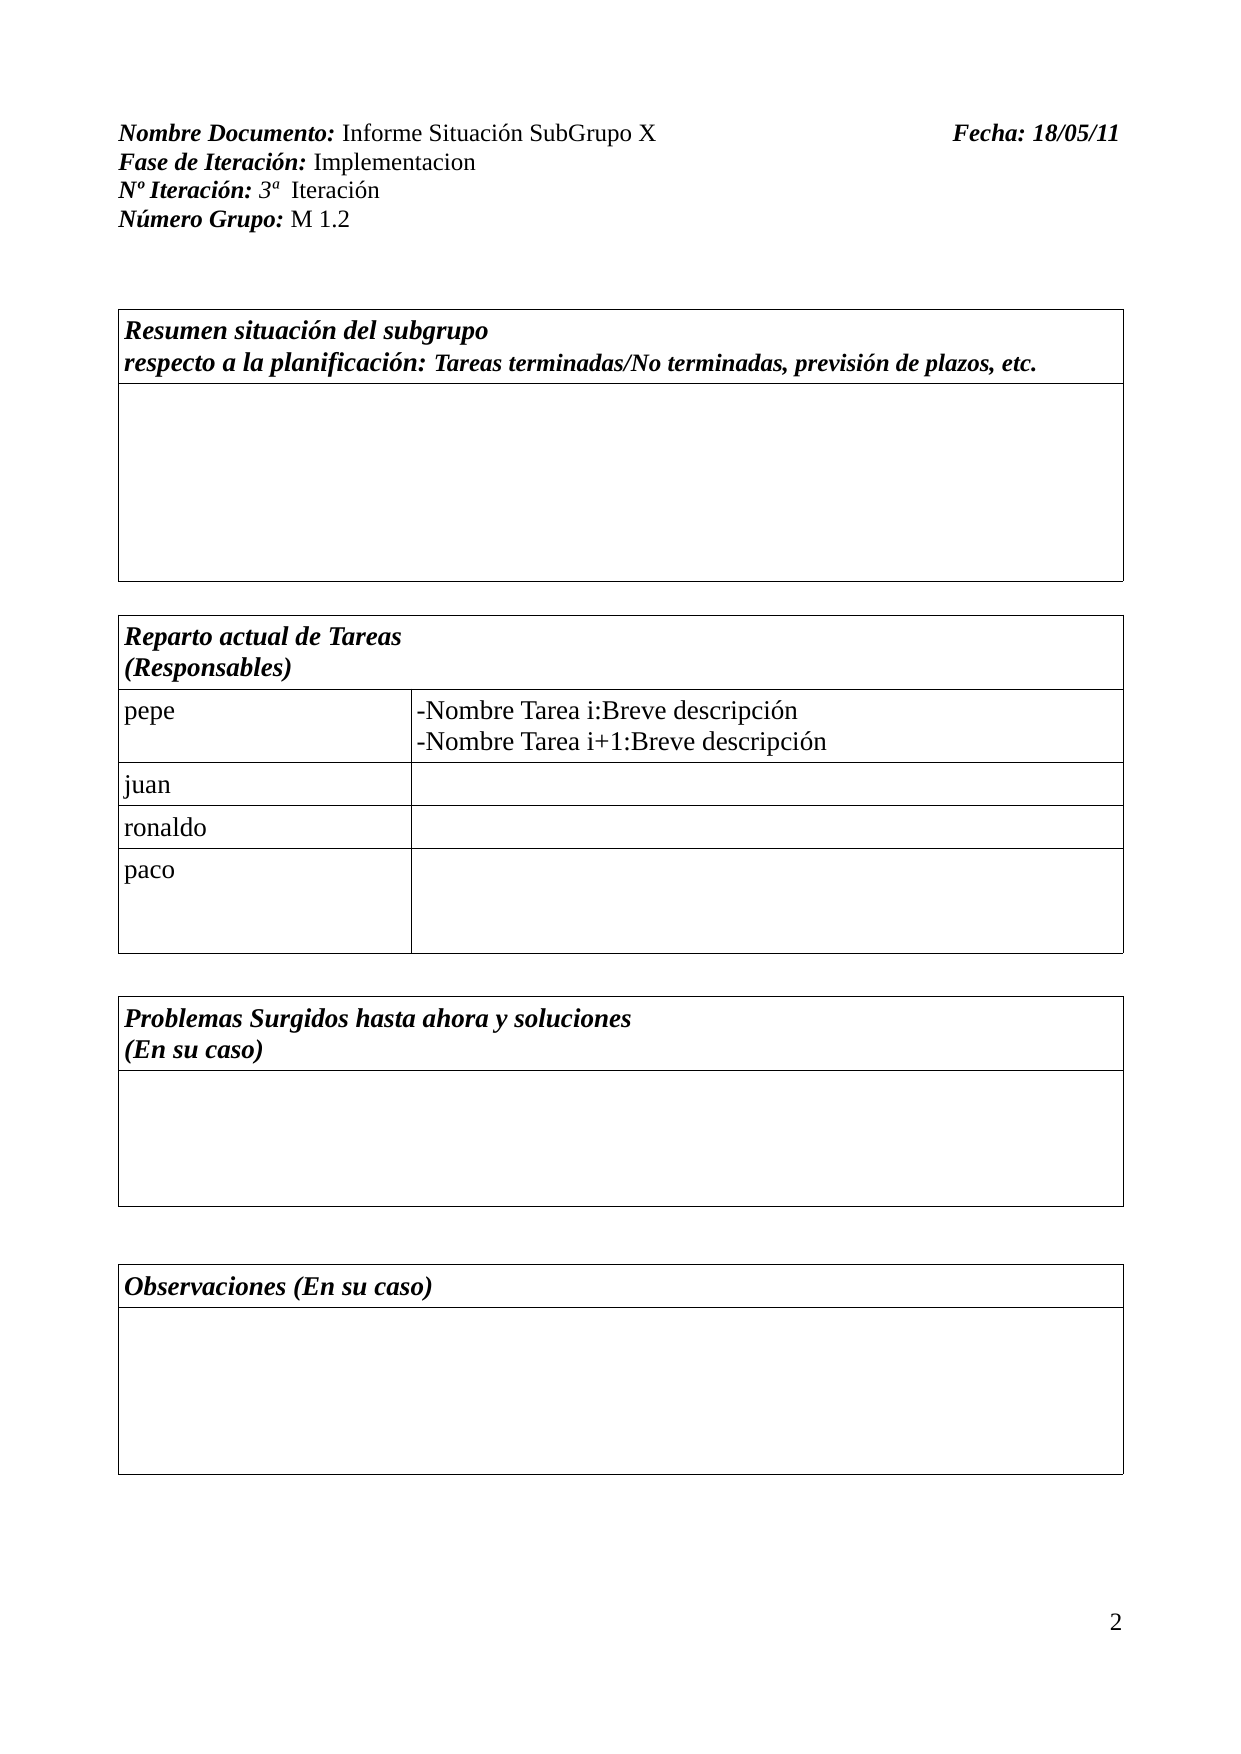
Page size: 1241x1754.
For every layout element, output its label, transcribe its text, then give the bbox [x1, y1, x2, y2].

table_header Observaciones (En su caso) [119, 1265, 1123, 1307]
table_cell juan [119, 763, 411, 805]
table_header Problemas Surgidos hasta ahora y soluciones (En su caso) [119, 997, 1123, 1070]
table_header Resumen situación del subgrupo respecto a la planificación: Tareas terminadas/No terminadas, previsión de plazos, etc. [119, 310, 1123, 382]
table_cell -Nombre Tarea i:Breve descripción -Nombre Tarea i+1:Breve descripción [412, 690, 1123, 762]
table_cell [412, 763, 1123, 805]
table_cell [412, 806, 1123, 848]
table_cell ronaldo [119, 806, 411, 848]
table_cell [412, 849, 1123, 953]
table_cell [119, 1071, 1123, 1206]
table_cell pepe [119, 690, 411, 762]
table_cell paco [119, 849, 411, 953]
table_header Reparto actual de Tareas (Responsables) [119, 616, 1123, 688]
table_cell [119, 384, 1123, 581]
table_cell [119, 1308, 1123, 1474]
